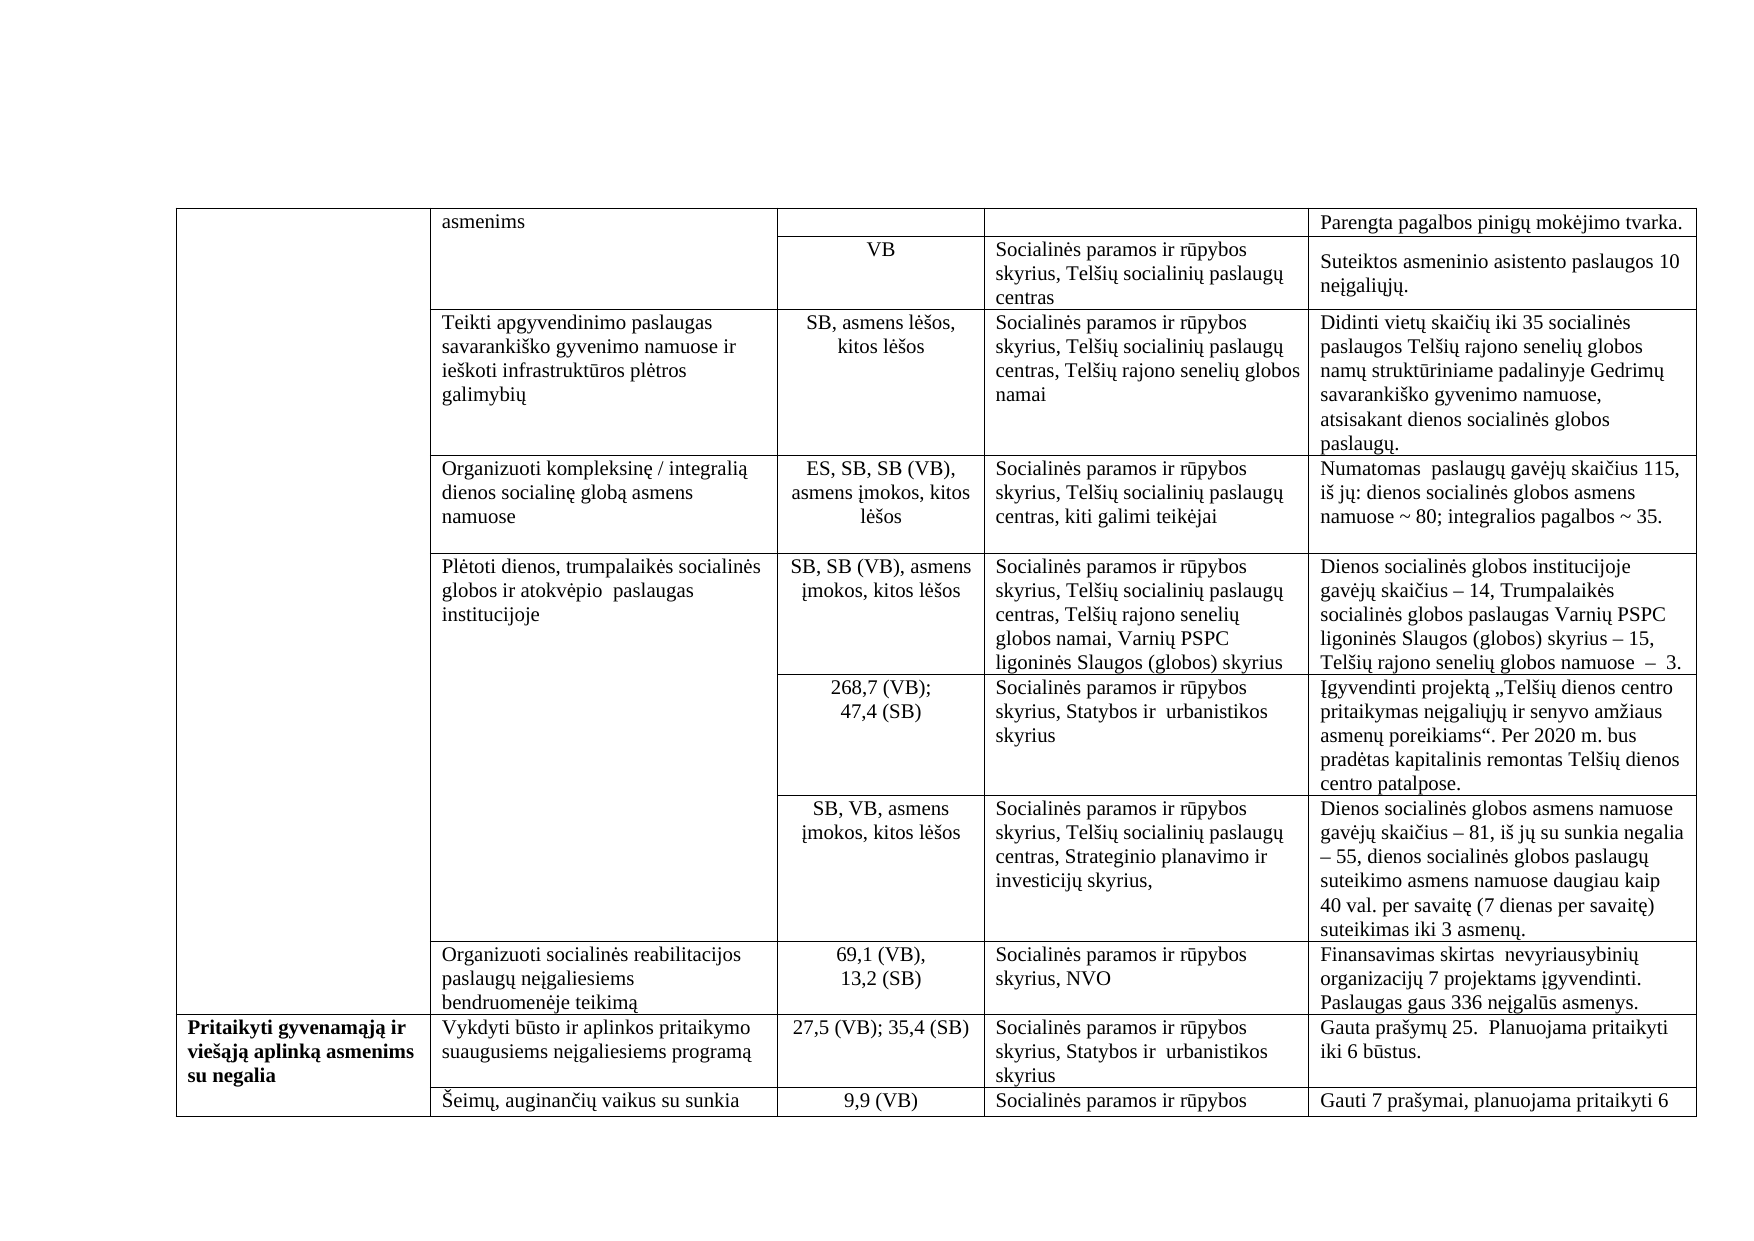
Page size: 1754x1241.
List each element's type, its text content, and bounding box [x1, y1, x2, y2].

table_cell Suteiktos asmeninio asistento paslaugos 10 neįgaliųjų. [1309, 237, 1696, 309]
table_cell Socialinės paramos ir rūpybos [985, 1088, 1308, 1116]
table_cell SB, SB (VB), asmens įmokos, kitos lėšos [778, 554, 984, 674]
table_cell Socialinės paramos ir rūpybos skyrius, Telšių socialinių paslaugų centras, Telšių rajono senelių globos namai, Varnių PSPC ligoninės Slaugos (globos) skyrius [985, 554, 1308, 674]
table_cell [985, 209, 1308, 236]
table_cell Socialinės paramos ir rūpybos skyrius, Telšių socialinių paslaugų centras, Telšių rajono senelių globos namai [985, 310, 1308, 454]
table_cell Šeimų, auginančių vaikus su sunkia [431, 1088, 777, 1116]
table_cell Gauta prašymų 25. Planuojama pritaikyti iki 6 būstus. [1309, 1015, 1696, 1087]
table_cell Įgyvendinti projektą „Telšių dienos centro pritaikymas neįgaliųjų ir senyvo amžiaus asmenų poreikiams“. Per 2020 m. bus pradėtas kapitalinis remontas Telšių dienos centro patalpose. [1309, 675, 1696, 795]
table_cell SB, VB, asmens įmokos, kitos lėšos [778, 796, 984, 941]
table_cell Numatomas paslaugų gavėjų skaičius 115, iš jų: dienos socialinės globos asmens namuose ~ 80; integralios pagalbos ~ 35. [1309, 456, 1696, 552]
table_cell Vykdyti būsto ir aplinkos pritaikymo suaugusiems neįgaliesiems programą [431, 1015, 777, 1087]
table_cell Socialinės paramos ir rūpybos skyrius, Statybos ir urbanistikos skyrius [985, 1015, 1308, 1087]
table_cell [778, 209, 984, 236]
table_cell ES, SB, SB (VB), asmens įmokos, kitos lėšos [778, 456, 984, 552]
table_cell 9,9 (VB) [778, 1088, 984, 1116]
table_cell [177, 209, 430, 1014]
table_cell Socialinės paramos ir rūpybos skyrius, Statybos ir urbanistikos skyrius [985, 675, 1308, 795]
table_cell asmenims [431, 209, 777, 309]
table_cell Pritaikyti gyvenamąją ir viešąją aplinką asmenims su negalia [177, 1015, 430, 1116]
table_cell Organizuoti socialinės reabilitacijos paslaugų neįgaliesiems bendruomenėje teikimą [431, 942, 777, 1014]
table_cell Dienos socialinės globos institucijoje gavėjų skaičius – 14, Trumpalaikės socialinės globos paslaugas Varnių PSPC ligoninės Slaugos (globos) skyrius – 15, Telšių rajono senelių globos namuose – 3. [1309, 554, 1696, 674]
table_cell Plėtoti dienos, trumpalaikės socialinės globos ir atokvėpio paslaugas institucijoje [431, 554, 777, 941]
table_cell 27,5 (VB); 35,4 (SB) [778, 1015, 984, 1087]
table_cell Socialinės paramos ir rūpybos skyrius, Telšių socialinių paslaugų centras, kiti galimi teikėjai [985, 456, 1308, 552]
table_cell Socialinės paramos ir rūpybos skyrius, Telšių socialinių paslaugų centras, Strateginio planavimo ir investicijų skyrius, [985, 796, 1308, 941]
table_cell VB [778, 237, 984, 309]
table_cell SB, asmens lėšos, kitos lėšos [778, 310, 984, 454]
table_cell Gauti 7 prašymai, planuojama pritaikyti 6 [1309, 1088, 1696, 1116]
table_cell Didinti vietų skaičių iki 35 socialinės paslaugos Telšių rajono senelių globos namų struktūriniame padalinyje Gedrimų savarankiško gyvenimo namuose, atsisakant dienos socialinės globos paslaugų. [1309, 310, 1696, 454]
table_cell 268,7 (VB); 47,4 (SB) [778, 675, 984, 795]
table_cell Socialinės paramos ir rūpybos skyrius, NVO [985, 942, 1308, 1014]
table_cell 69,1 (VB), 13,2 (SB) [778, 942, 984, 1014]
table_cell Socialinės paramos ir rūpybos skyrius, Telšių socialinių paslaugų centras [985, 237, 1308, 309]
table_cell Organizuoti kompleksinę / integralią dienos socialinę globą asmens namuose [431, 456, 777, 552]
table_cell Parengta pagalbos pinigų mokėjimo tvarka. [1309, 209, 1696, 236]
table_cell Teikti apgyvendinimo paslaugas savarankiško gyvenimo namuose ir ieškoti infrastruktūros plėtros galimybių [431, 310, 777, 454]
table_cell Finansavimas skirtas nevyriausybinių organizacijų 7 projektams įgyvendinti. Paslaugas gaus 336 neįgalūs asmenys. [1309, 942, 1696, 1014]
table_cell Dienos socialinės globos asmens namuose gavėjų skaičius – 81, iš jų su sunkia negalia – 55, dienos socialinės globos paslaugų suteikimo asmens namuose daugiau kaip 40 val. per savaitę (7 dienas per savaitę) suteikimas iki 3 asmenų. [1309, 796, 1696, 941]
